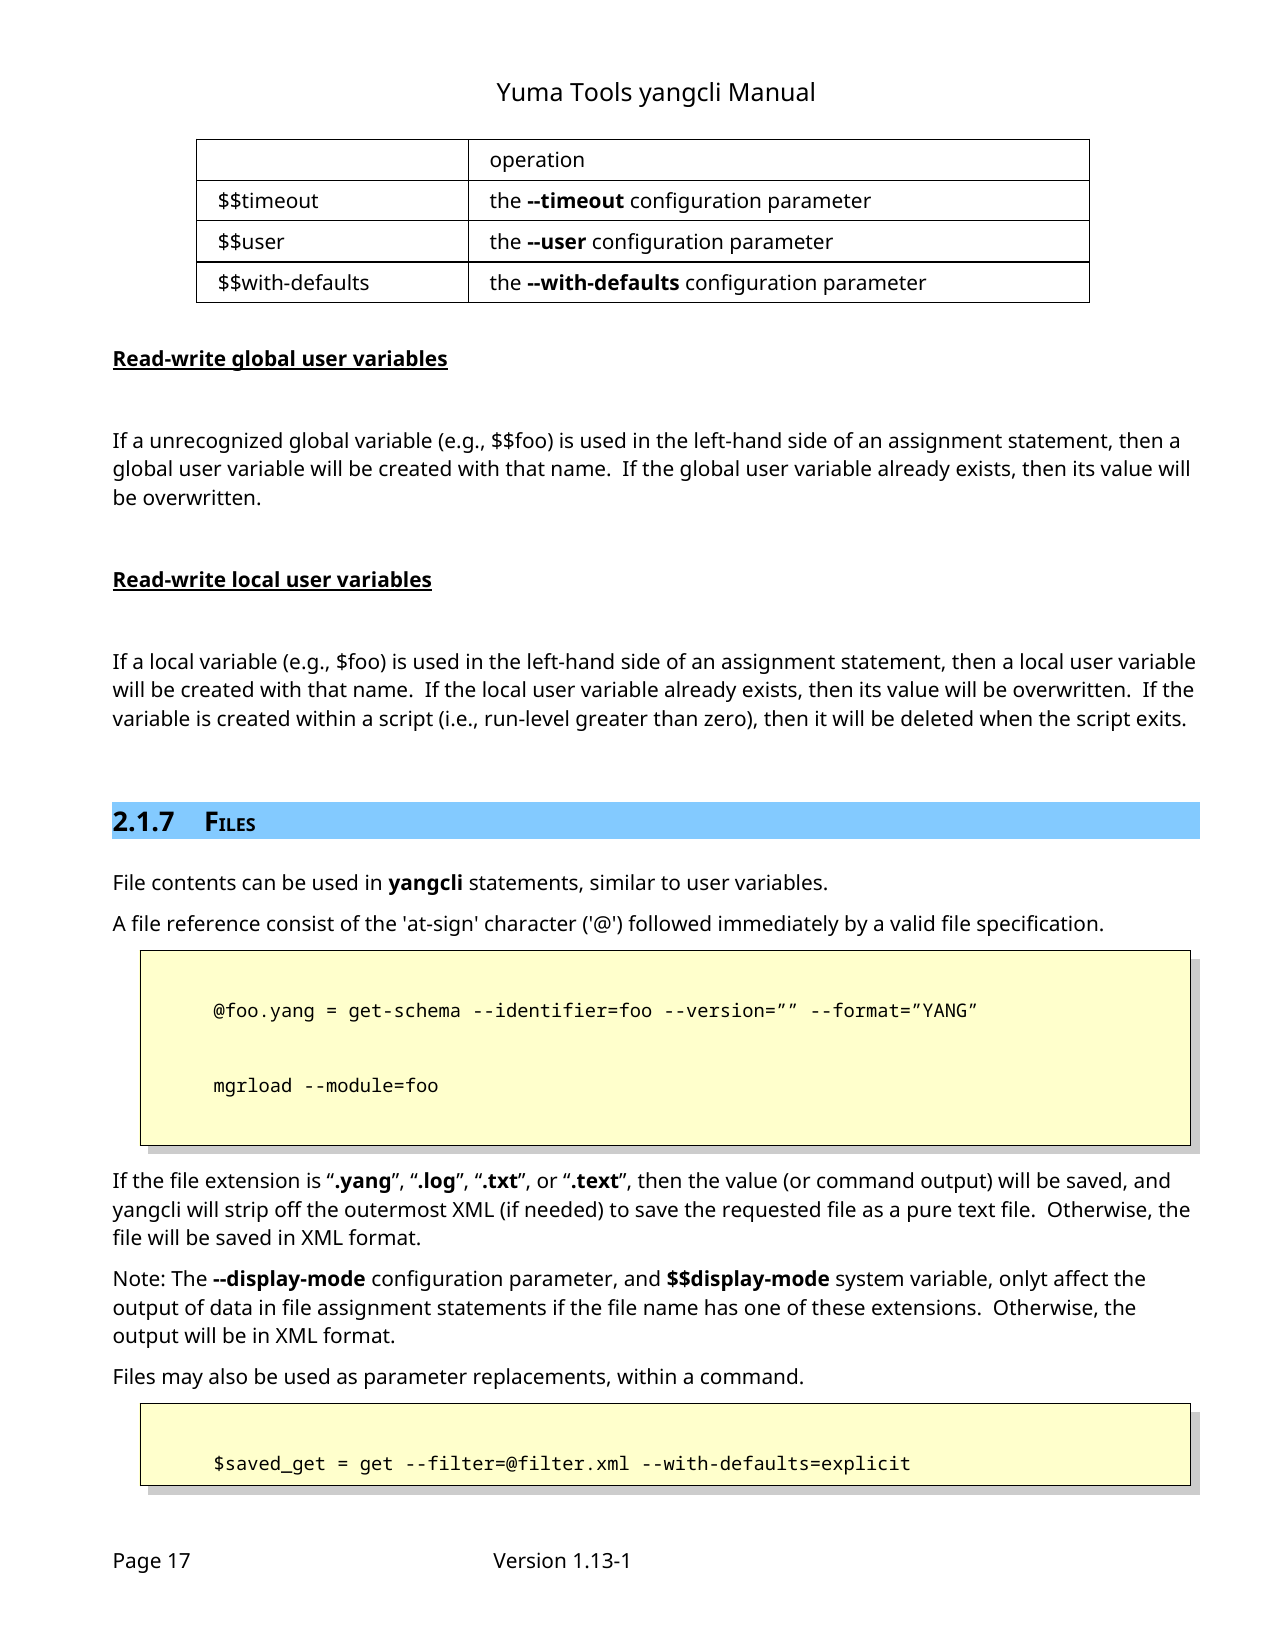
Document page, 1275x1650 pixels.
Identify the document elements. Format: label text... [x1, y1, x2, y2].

table_cell $$user [197, 221, 468, 261]
text Files may also be used as parameter replacements, within a command. [112, 1362, 1200, 1391]
table_cell $$timeout [197, 181, 468, 220]
text $saved_get = get --filter=@filter.xml --with-defaults=explicit [141, 1441, 1190, 1485]
table_cell the --with-defaults configuration parameter [469, 263, 1089, 302]
text File contents can be used in yangcli statements, similar to user variables. [112, 868, 1200, 897]
table_cell [197, 140, 468, 179]
text A file reference consist of the 'at-sign' character ('@') followed immediately by a valid file specification. [112, 909, 1200, 938]
table_cell the --timeout configuration parameter [469, 181, 1089, 220]
text Read-write local user variables [112, 565, 1200, 593]
table_cell $$with-defaults [197, 263, 468, 302]
text If a local variable (e.g., $foo) is used in the left-hand side of an assignment statement, then a local user variable will be created with that name. If the local user variable already exists, then its value will be overwritten. If the variable is created within a script (i.e., run-level greater than zero), then it will be deleted when the script exits. [112, 647, 1200, 732]
table_cell operation [469, 140, 1089, 179]
text If a unrecognized global variable (e.g., $$foo) is used in the left-hand side of an assignment statement, then a global user variable will be created with that name. If the global user variable already exists, then its value will be overwritten. [112, 426, 1200, 511]
table_cell the --user configuration parameter [469, 221, 1089, 261]
text Read-write global user variables [112, 344, 1200, 373]
subtitle Files [112, 802, 1200, 839]
text @foo.yang = get-schema --identifier=foo --version=”” --format=”YANG” [141, 988, 1190, 1023]
text Note: The --display-mode configuration parameter, and $$display-mode system variable, onlyt affect the output of data in file assignment statements if the file name has one of these extensions. Otherwise, the output will be in XML format. [112, 1264, 1200, 1350]
text mgrload --module=foo [141, 1063, 1190, 1098]
text If the file extension is “.yang”, “.log”, “.txt”, or “.text”, then the value (or command output) will be saved, and yangcli will strip off the outermost XML (if needed) to save the requested file as a pure text file. Otherwise, the file will be saved in XML format. [112, 1167, 1200, 1252]
